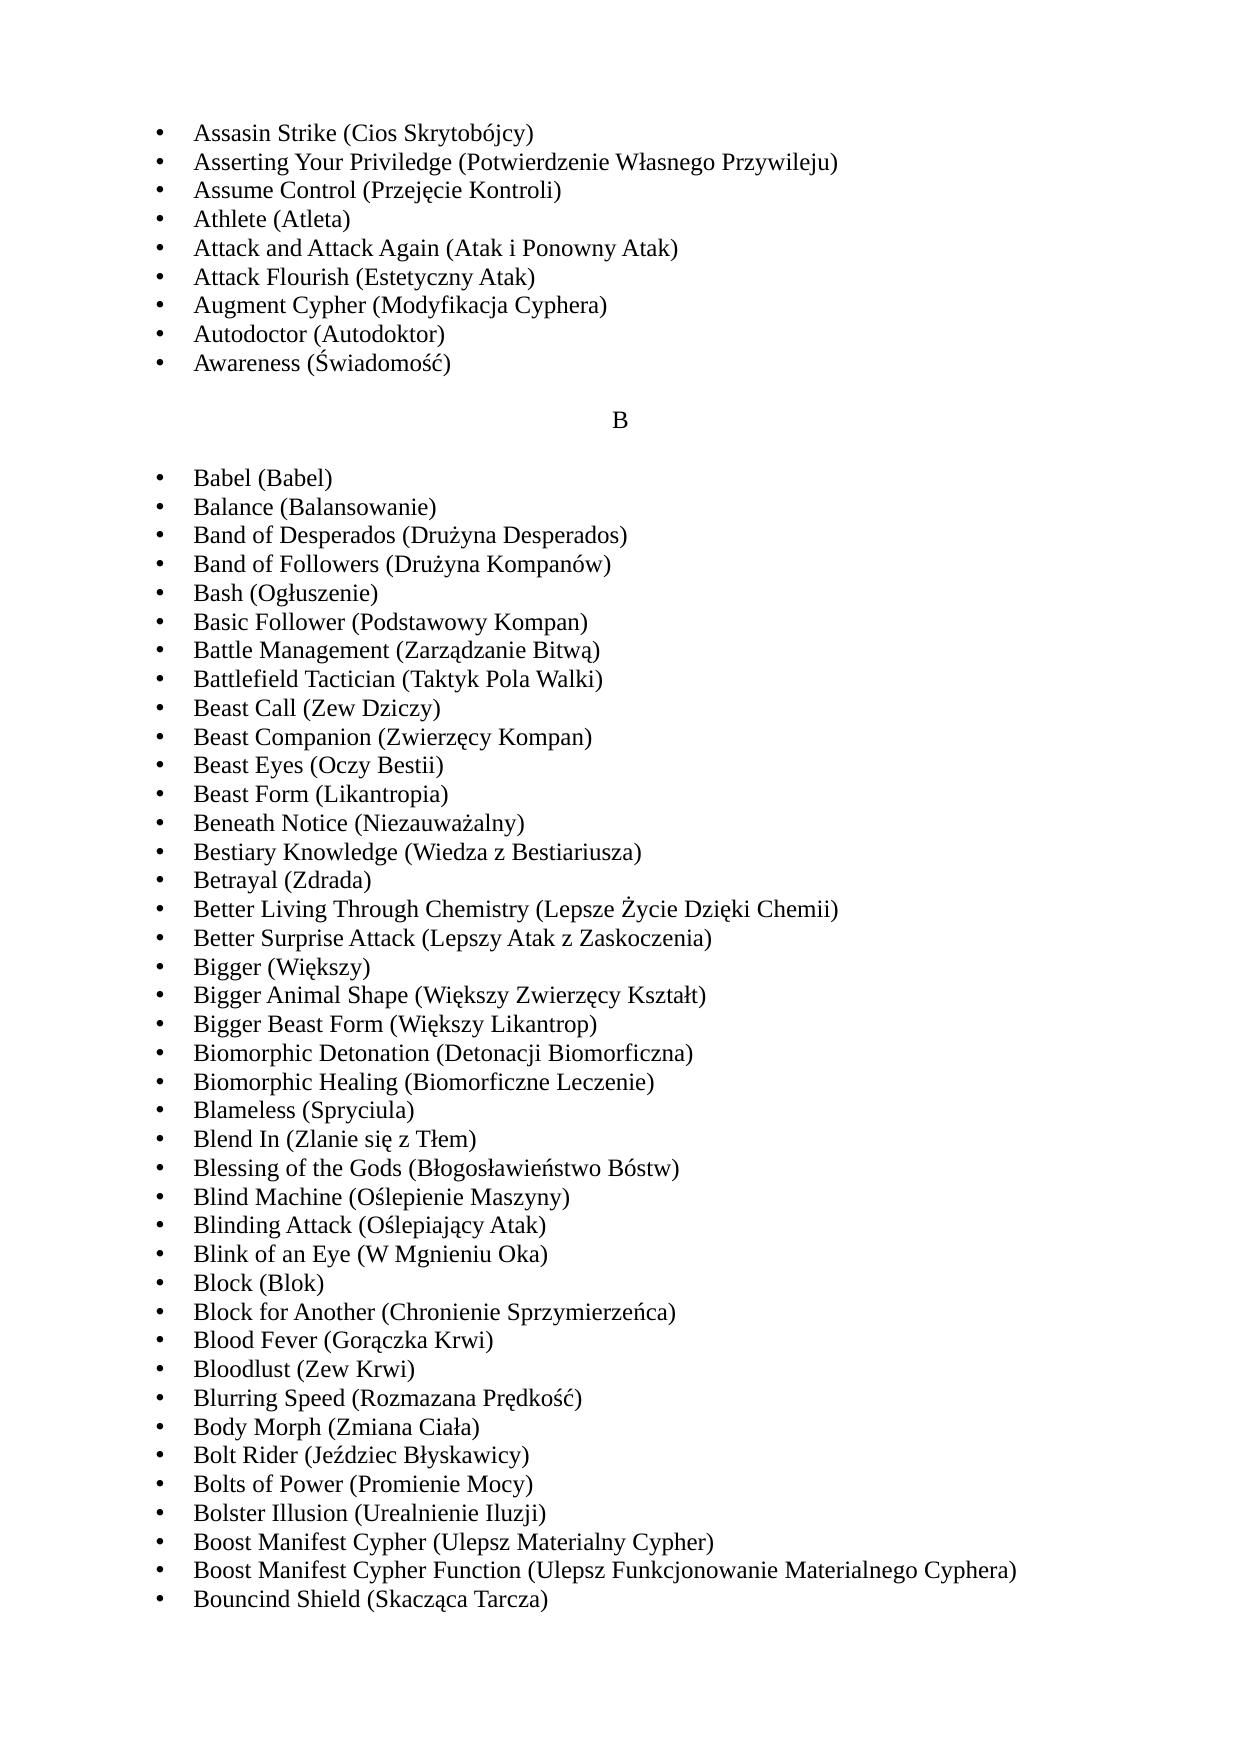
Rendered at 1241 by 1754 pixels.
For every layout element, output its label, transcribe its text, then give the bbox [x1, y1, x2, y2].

list Blessing of the Gods (Błogosławieństwo Bóstw) [156, 1153, 1122, 1182]
list Bigger Animal Shape (Większy Zwierzęcy Kształt) [156, 981, 1122, 1009]
list Assasin Strike (Cios Skrytobójcy) [156, 118, 1122, 147]
list Bouncind Shield (Skacząca Tarcza) [156, 1584, 1122, 1613]
text B [118, 406, 1122, 434]
list Blend In (Zlanie się z Tłem) [156, 1124, 1122, 1153]
list Biomorphic Healing (Biomorficzne Leczenie) [156, 1067, 1122, 1096]
list Beast Eyes (Oczy Bestii) [156, 751, 1122, 779]
list Better Surprise Attack (Lepszy Atak z Zaskoczenia) [156, 923, 1122, 952]
list Basic Follower (Podstawowy Kompan) [156, 607, 1122, 636]
list Betrayal (Zdrada) [156, 866, 1122, 894]
list Bolts of Power (Promienie Mocy) [156, 1469, 1122, 1498]
list Boost Manifest Cypher Function (Ulepsz Funkcjonowanie Materialnego Cyphera) [156, 1556, 1122, 1584]
list Battle Management (Zarządzanie Bitwą) [156, 636, 1122, 664]
list Augment Cypher (Modyfikacja Cyphera) [156, 291, 1122, 319]
list Blind Machine (Oślepienie Maszyny) [156, 1182, 1122, 1211]
list Asserting Your Priviledge (Potwierdzenie Własnego Przywileju) [156, 147, 1122, 176]
list Better Living Through Chemistry (Lepsze Życie Dzięki Chemii) [156, 894, 1122, 923]
list Band of Desperados (Drużyna Desperados) [156, 521, 1122, 549]
list Blinding Attack (Oślepiający Atak) [156, 1211, 1122, 1239]
list Assume Control (Przejęcie Kontroli) [156, 176, 1122, 204]
list Awareness (Świadomość) [156, 348, 1122, 377]
list Blood Fever (Gorączka Krwi) [156, 1326, 1122, 1354]
list Bolt Rider (Jeździec Błyskawicy) [156, 1441, 1122, 1469]
list Boost Manifest Cypher (Ulepsz Materialny Cypher) [156, 1527, 1122, 1556]
list Biomorphic Detonation (Detonacji Biomorficzna) [156, 1038, 1122, 1067]
list Bloodlust (Zew Krwi) [156, 1354, 1122, 1383]
list Beneath Notice (Niezauważalny) [156, 808, 1122, 837]
list Athlete (Atleta) [156, 204, 1122, 233]
list Bigger Beast Form (Większy Likantrop) [156, 1009, 1122, 1038]
list Body Morph (Zmiana Ciała) [156, 1412, 1122, 1441]
list Beast Companion (Zwierzęcy Kompan) [156, 722, 1122, 751]
list Battlefield Tactician (Taktyk Pola Walki) [156, 664, 1122, 693]
list Beast Call (Zew Dziczy) [156, 693, 1122, 722]
list Blurring Speed (Rozmazana Prędkość) [156, 1383, 1122, 1412]
list Babel (Babel) [156, 463, 1122, 492]
list Blink of an Eye (W Mgnieniu Oka) [156, 1239, 1122, 1268]
list Bigger (Większy) [156, 952, 1122, 981]
list Bestiary Knowledge (Wiedza z Bestiariusza) [156, 837, 1122, 866]
list Bash (Ogłuszenie) [156, 578, 1122, 607]
list Attack and Attack Again (Atak i Ponowny Atak) [156, 233, 1122, 262]
list Beast Form (Likantropia) [156, 779, 1122, 808]
list Block for Another (Chronienie Sprzymierzeńca) [156, 1297, 1122, 1326]
list Autodoctor (Autodoktor) [156, 319, 1122, 348]
list Band of Followers (Drużyna Kompanów) [156, 549, 1122, 578]
list Bolster Illusion (Urealnienie Iluzji) [156, 1498, 1122, 1527]
list Block (Blok) [156, 1268, 1122, 1297]
list Attack Flourish (Estetyczny Atak) [156, 262, 1122, 291]
list Blameless (Spryciula) [156, 1096, 1122, 1124]
list Balance (Balansowanie) [156, 492, 1122, 521]
